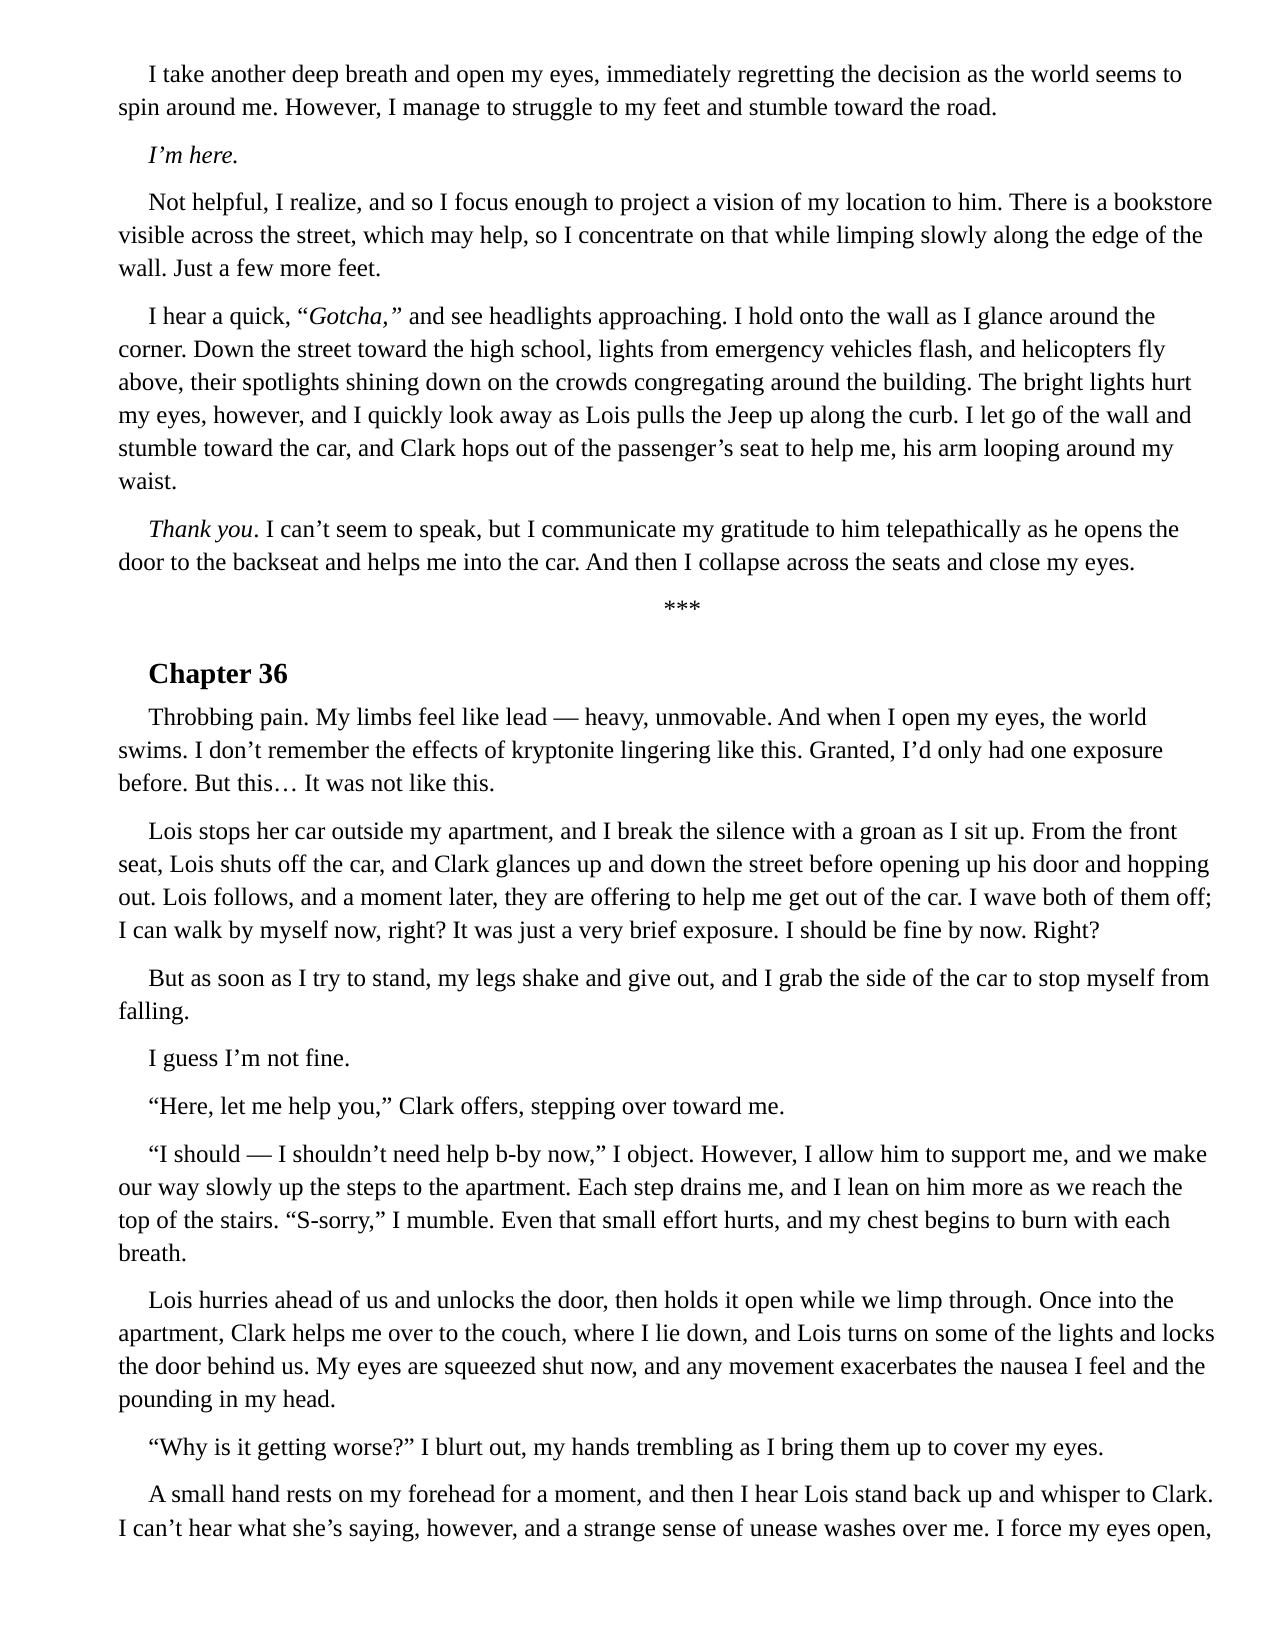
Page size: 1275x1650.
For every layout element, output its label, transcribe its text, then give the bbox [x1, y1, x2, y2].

text I’m here. [118, 140, 1216, 168]
text Not helpful, I realize, and so I focus enough to project a vision of my location to him. There is a bookstore visible across the street, which may help, so I concentrate on that while limping slowly along the edge of the wall. Just a few more feet. [118, 187, 1216, 282]
text Thank you. I can’t seem to speak, but I communicate my gratitude to him telepathically as he opens the door to the backseat and helps me into the car. And then I collapse across the seats and close my eyes. [118, 514, 1216, 575]
text “I should — I shouldn’t need help b-by now,” I object. However, I allow him to support me, and we make our way slowly up the steps to the apartment. Each step drains me, and I lean on him more as we reach the top of the stairs. “S-sorry,” I mumble. Even that small effort hurts, and my chest begins to burn with each breath. [118, 1139, 1216, 1266]
text “Here, let me help you,” Clark offers, stepping over toward me. [118, 1091, 1216, 1120]
text I guess I’m not fine. [118, 1043, 1216, 1072]
text I hear a quick, “Gotcha,” and see headlights approaching. I hold onto the wall as I glance around the corner. Down the street toward the high school, lights from emergency vehicles flash, and helicopters fly above, their spotlights shining down on the crowds congregating around the building. The bright lights hurt my eyes, however, and I quickly look away as Lois pulls the Jeep up along the curb. I let go of the wall and stumble toward the car, and Clark hops out of the passenger’s seat to help me, his arm looping around my waist. [118, 301, 1216, 495]
text Lois hurries ahead of us and unlocks the door, then holds it open while we limp through. Once into the apartment, Clark helps me over to the couch, where I lie down, and Lois turns on some of the lights and locks the door behind us. My eyes are squeezed shut now, and any movement exacerbates the nausea I feel and the pounding in my head. [118, 1285, 1216, 1413]
text But as soon as I try to stand, my legs shake and give out, and I grab the side of the car to stop myself from falling. [118, 963, 1216, 1024]
text “Why is it getting worse?” I blurt out, my hands trembling as I bring them up to cover my eyes. [118, 1432, 1216, 1461]
text Throbbing pain. My limbs feel like lead — heavy, unmovable. And when I open my eyes, the world swims. I don’t remember the effects of kryptonite lingering like this. Granted, I’d only had one exposure before. But this… It was not like this. [118, 702, 1216, 797]
text A small hand rests on my forehead for a moment, and then I hear Lois stand back up and whisper to Clark. I can’t hear what she’s saying, however, and a strange sense of unease washes over me. I force my eyes open, [118, 1479, 1216, 1541]
text *** [118, 594, 1216, 623]
subtitle Chapter 36 [118, 656, 1216, 690]
text Lois stops her car outside my apartment, and I break the silence with a groan as I sit up. From the front seat, Lois shuts off the car, and Clark glances up and down the street before opening up his door and hopping out. Lois follows, and a moment later, they are offering to help me get out of the car. I wave both of them off; I can walk by myself now, right? It was just a very brief exposure. I should be fine by now. Right? [118, 816, 1216, 944]
text I take another deep breath and open my eyes, immediately regretting the decision as the world seems to spin around me. However, I manage to struggle to my feet and stumble toward the road. [118, 59, 1216, 121]
